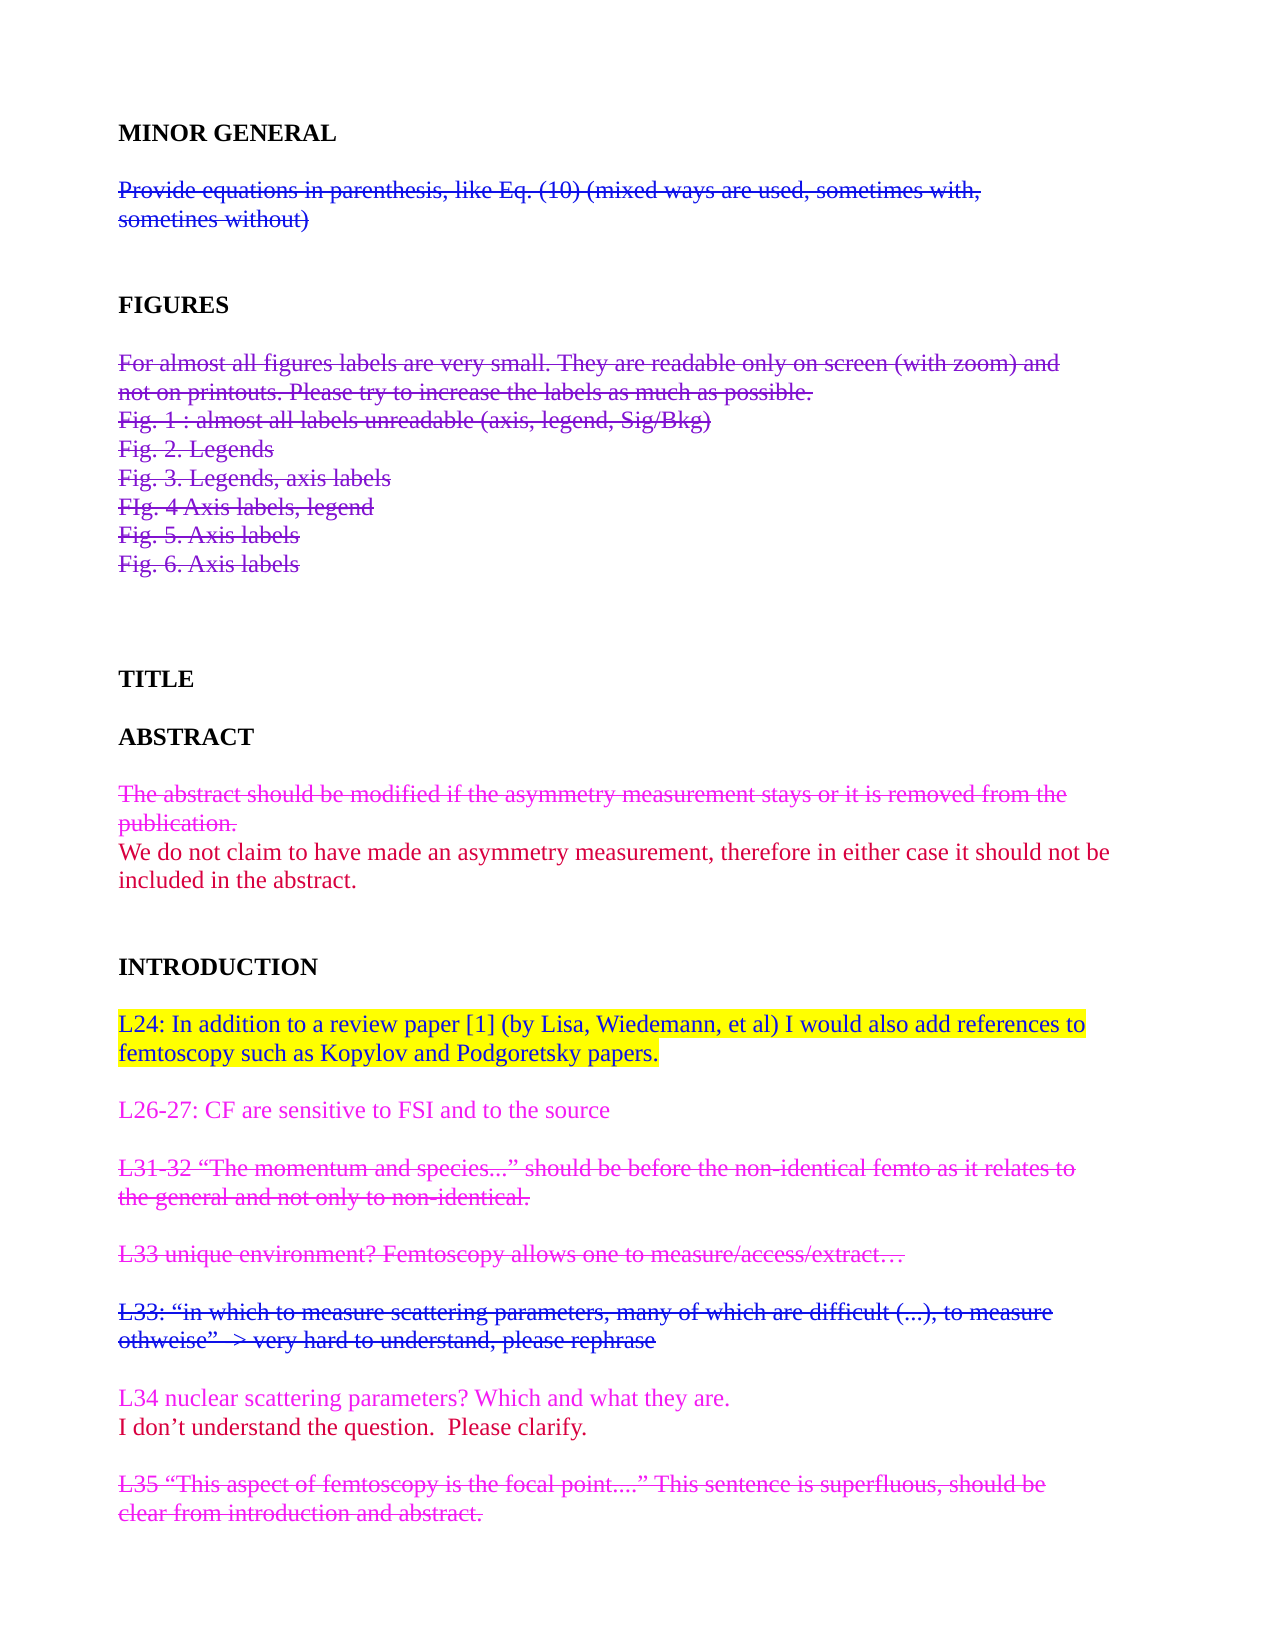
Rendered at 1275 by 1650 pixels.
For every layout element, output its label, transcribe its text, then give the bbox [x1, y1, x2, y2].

text MINOR GENERAL [118, 118, 1157, 147]
text INTRODUCTION [118, 952, 1157, 981]
text the general and not only to non-identical. [118, 1182, 1157, 1211]
text L31-32 “The momentum and species...” should be before the non-identical femto as it relates to [118, 1153, 1157, 1182]
text Provide equations in parenthesis, like Eq. (10) (mixed ways are used, sometimes with, [118, 176, 1157, 204]
text FIg. 4 Axis labels, legend [118, 492, 1157, 521]
text femtoscopy such as Kopylov and Podgoretsky papers. [118, 1038, 1157, 1067]
text We do not claim to have made an asymmetry measurement, therefore in either case it should not be included in the abstract. [118, 837, 1157, 894]
text L34 nuclear scattering parameters? Which and what they are. [118, 1383, 1157, 1412]
text For almost all figures labels are very small. They are readable only on screen (with zoom) and [118, 348, 1157, 377]
text othweise” -> very hard to understand, please rephrase [118, 1326, 1157, 1354]
text I don’t understand the question. Please clarify. [118, 1412, 1157, 1441]
text Fig. 6. Axis labels [118, 549, 1157, 578]
text sometines without) [118, 204, 1157, 233]
text L26-27: CF are sensitive to FSI and to the source [118, 1096, 1157, 1124]
text Fig. 2. Legends [118, 434, 1157, 463]
text L33 unique environment? Femtoscopy allows one to measure/access/extract… [118, 1239, 1157, 1268]
text clear from introduction and abstract. [118, 1498, 1157, 1527]
text TITLE [118, 664, 1157, 693]
text FIGURES [118, 291, 1157, 319]
text L33: “in which to measure scattering parameters, many of which are difficult (...), to measure [118, 1297, 1157, 1326]
text Fig. 1 : almost all labels unreadable (axis, legend, Sig/Bkg) [118, 406, 1157, 434]
text Fig. 5. Axis labels [118, 521, 1157, 549]
text L35 “This aspect of femtoscopy is the focal point....” This sentence is superfluous, should be [118, 1469, 1157, 1498]
text ABSTRACT [118, 722, 1157, 751]
text The abstract should be modified if the asymmetry measurement stays or it is removed from the [118, 779, 1157, 808]
text publication. [118, 808, 1157, 837]
text L24: In addition to a review paper [1] (by Lisa, Wiedemann, et al) I would also add references to [118, 1009, 1157, 1038]
text not on printouts. Please try to increase the labels as much as possible. [118, 377, 1157, 406]
text Fig. 3. Legends, axis labels [118, 463, 1157, 492]
